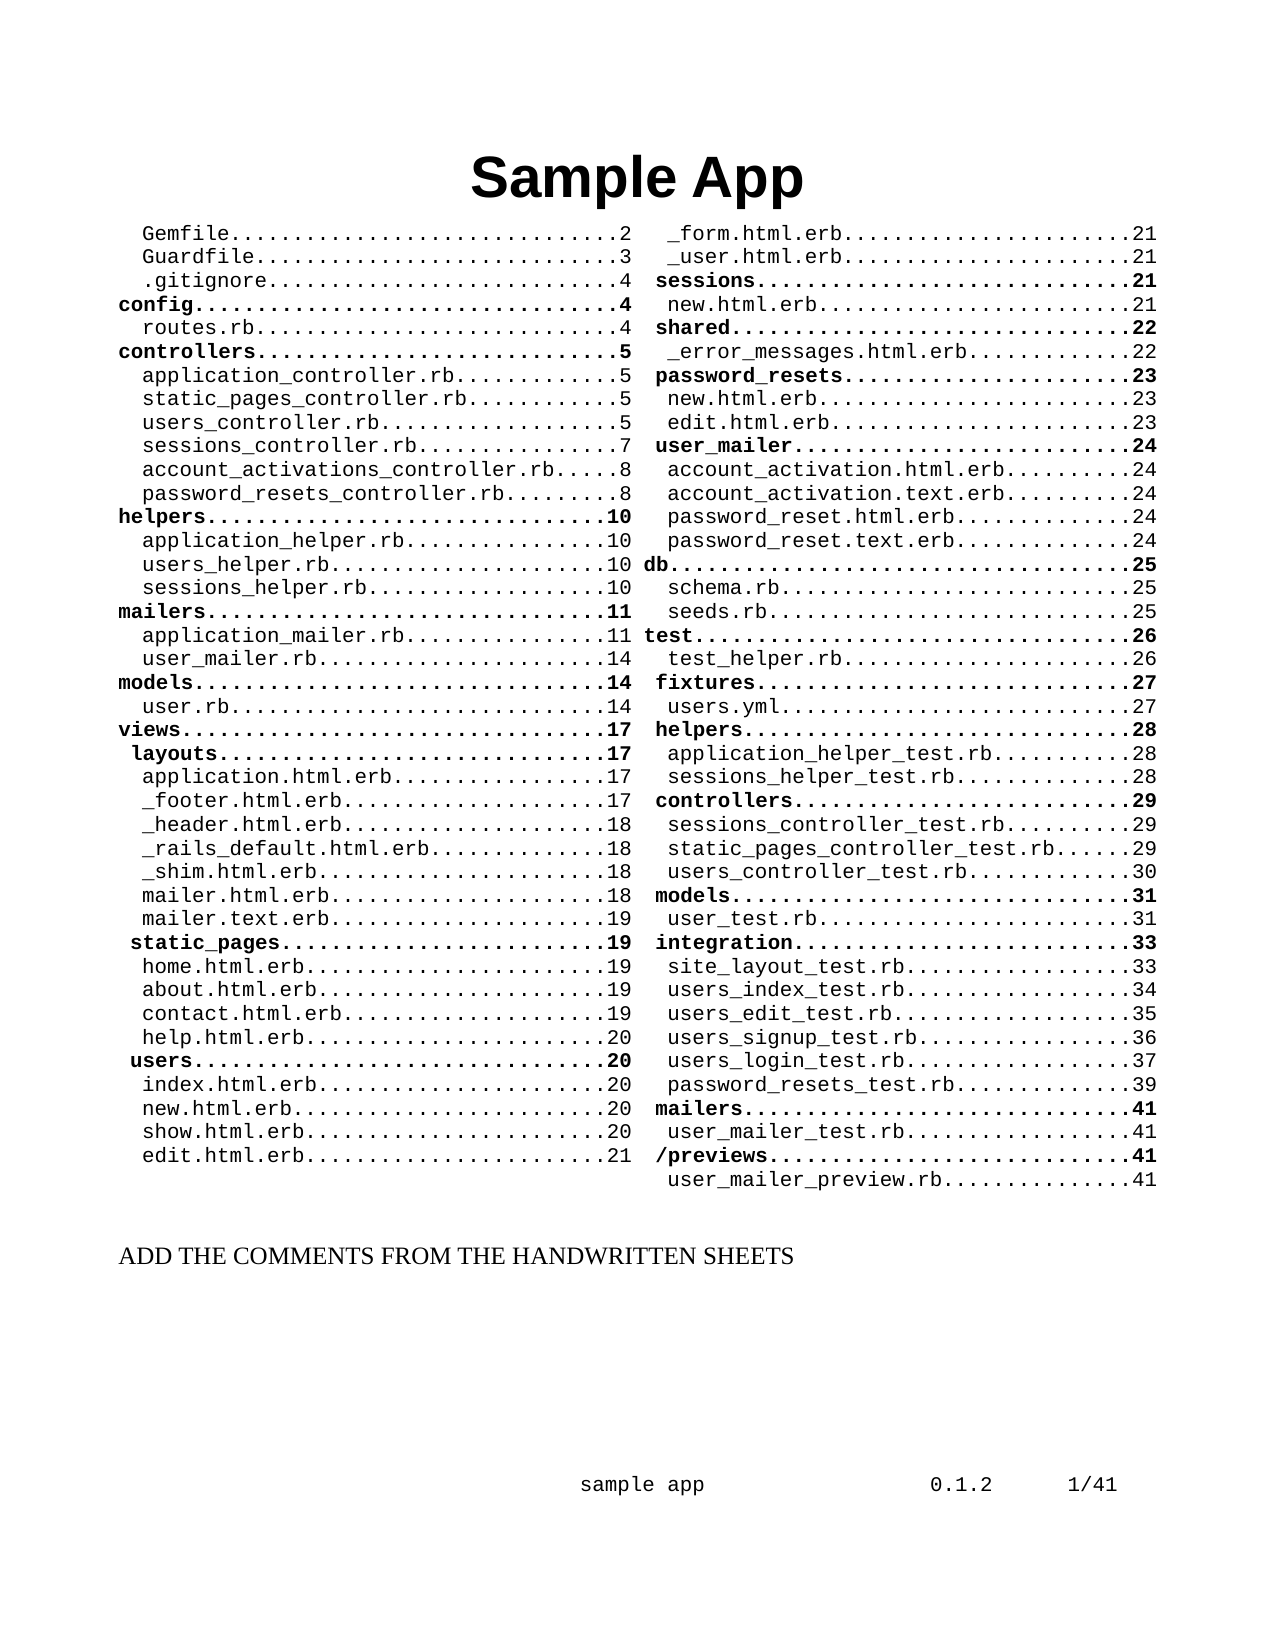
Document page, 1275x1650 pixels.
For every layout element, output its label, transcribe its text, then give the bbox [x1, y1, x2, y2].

text test_helper.rb 26 [667, 648, 1157, 672]
text helpers 28 [655, 719, 1157, 743]
text users_edit_test.rb 35 [667, 1003, 1157, 1027]
text users_helper.rb 10 [142, 554, 632, 577]
text index.html.erb 20 [142, 1074, 632, 1098]
text new.html.erb 23 [667, 388, 1157, 412]
text user_test.rb 31 [667, 908, 1157, 932]
text application_controller.rb 5 [142, 364, 632, 388]
text users 20 [130, 1050, 632, 1074]
text password_resets_test.rb 39 [667, 1074, 1157, 1098]
text password_reset.text.erb 24 [667, 530, 1157, 554]
text schema.rb 25 [667, 577, 1157, 601]
text routes.rb 4 [142, 317, 632, 341]
text user_mailer_preview.rb 41 [667, 1168, 1157, 1192]
text password_reset.html.erb 24 [667, 506, 1157, 530]
text controllers 29 [655, 790, 1157, 814]
text _shim.html.erb 18 [142, 861, 632, 885]
text mailer.text.erb 19 [142, 908, 632, 932]
text users.yml 27 [667, 696, 1157, 719]
text users_controller_test.rb 30 [667, 861, 1157, 885]
text users_index_test.rb 34 [667, 979, 1157, 1003]
text contact.html.erb 19 [142, 1003, 632, 1027]
text users_signup_test.rb 36 [667, 1027, 1157, 1050]
text new.html.erb 21 [667, 294, 1157, 317]
text Gemfile 2 [142, 223, 632, 246]
text sessions_controller.rb 7 [142, 436, 632, 459]
text .gitignore 4 [142, 270, 632, 294]
text integration 33 [655, 932, 1157, 956]
text views 17 [118, 719, 632, 743]
text /previews 41 [655, 1145, 1157, 1168]
text models 14 [118, 672, 632, 696]
text ADD THE COMMENTS FROM THE HANDWRITTEN SHEETS [118, 1241, 1157, 1270]
text users_controller.rb 5 [142, 412, 632, 436]
text edit.html.erb 21 [142, 1145, 632, 1168]
text edit.html.erb 23 [667, 412, 1157, 436]
text helpers 10 [118, 506, 632, 530]
text sessions_helper_test.rb 28 [667, 767, 1157, 790]
text account_activation.html.erb 24 [667, 459, 1157, 483]
text _error_messages.html.erb 22 [667, 341, 1157, 364]
text controllers 5 [118, 341, 632, 364]
text account_activation.text.erb 24 [667, 483, 1157, 506]
text user_mailer.rb 14 [142, 648, 632, 672]
text sessions_helper.rb 10 [142, 577, 632, 601]
text users_login_test.rb 37 [667, 1050, 1157, 1074]
text mailer.html.erb 18 [142, 885, 632, 908]
text about.html.erb 19 [142, 979, 632, 1003]
text static_pages_controller.rb 5 [142, 388, 632, 412]
text fixtures 27 [655, 672, 1157, 696]
text static_pages_controller_test.rb 29 [667, 837, 1157, 861]
text _footer.html.erb 17 [142, 790, 632, 814]
text _header.html.erb 18 [142, 814, 632, 837]
text application_mailer.rb 11 [142, 625, 632, 648]
text _form.html.erb 21 [667, 223, 1157, 246]
text new.html.erb 20 [142, 1098, 632, 1121]
text account_activations_controller.rb 8 [142, 459, 632, 483]
text password_resets_controller.rb 8 [142, 483, 632, 506]
text password_resets 23 [655, 364, 1157, 388]
text sessions 21 [655, 270, 1157, 294]
text user.rb 14 [142, 696, 632, 719]
text static_pages 19 [130, 932, 632, 956]
title Sample App [118, 143, 1157, 210]
text config 4 [118, 294, 632, 317]
text db 25 [643, 554, 1157, 577]
text mailers 41 [655, 1098, 1157, 1121]
text layouts 17 [130, 743, 632, 767]
text user_mailer 24 [655, 436, 1157, 459]
text help.html.erb 20 [142, 1027, 632, 1050]
text _rails_default.html.erb 18 [142, 837, 632, 861]
text application_helper_test.rb 28 [667, 743, 1157, 767]
text Guardfile 3 [142, 246, 632, 270]
text site_layout_test.rb 33 [667, 956, 1157, 979]
text application_helper.rb 10 [142, 530, 632, 554]
text mailers 11 [118, 601, 632, 625]
text show.html.erb 20 [142, 1121, 632, 1145]
text seeds.rb 25 [667, 601, 1157, 625]
text user_mailer_test.rb 41 [667, 1121, 1157, 1145]
text application.html.erb 17 [142, 767, 632, 790]
text test 26 [643, 625, 1157, 648]
text sessions_controller_test.rb 29 [667, 814, 1157, 837]
text home.html.erb 19 [142, 956, 632, 979]
text models 31 [655, 885, 1157, 908]
text shared 22 [655, 317, 1157, 341]
text _user.html.erb 21 [667, 246, 1157, 270]
